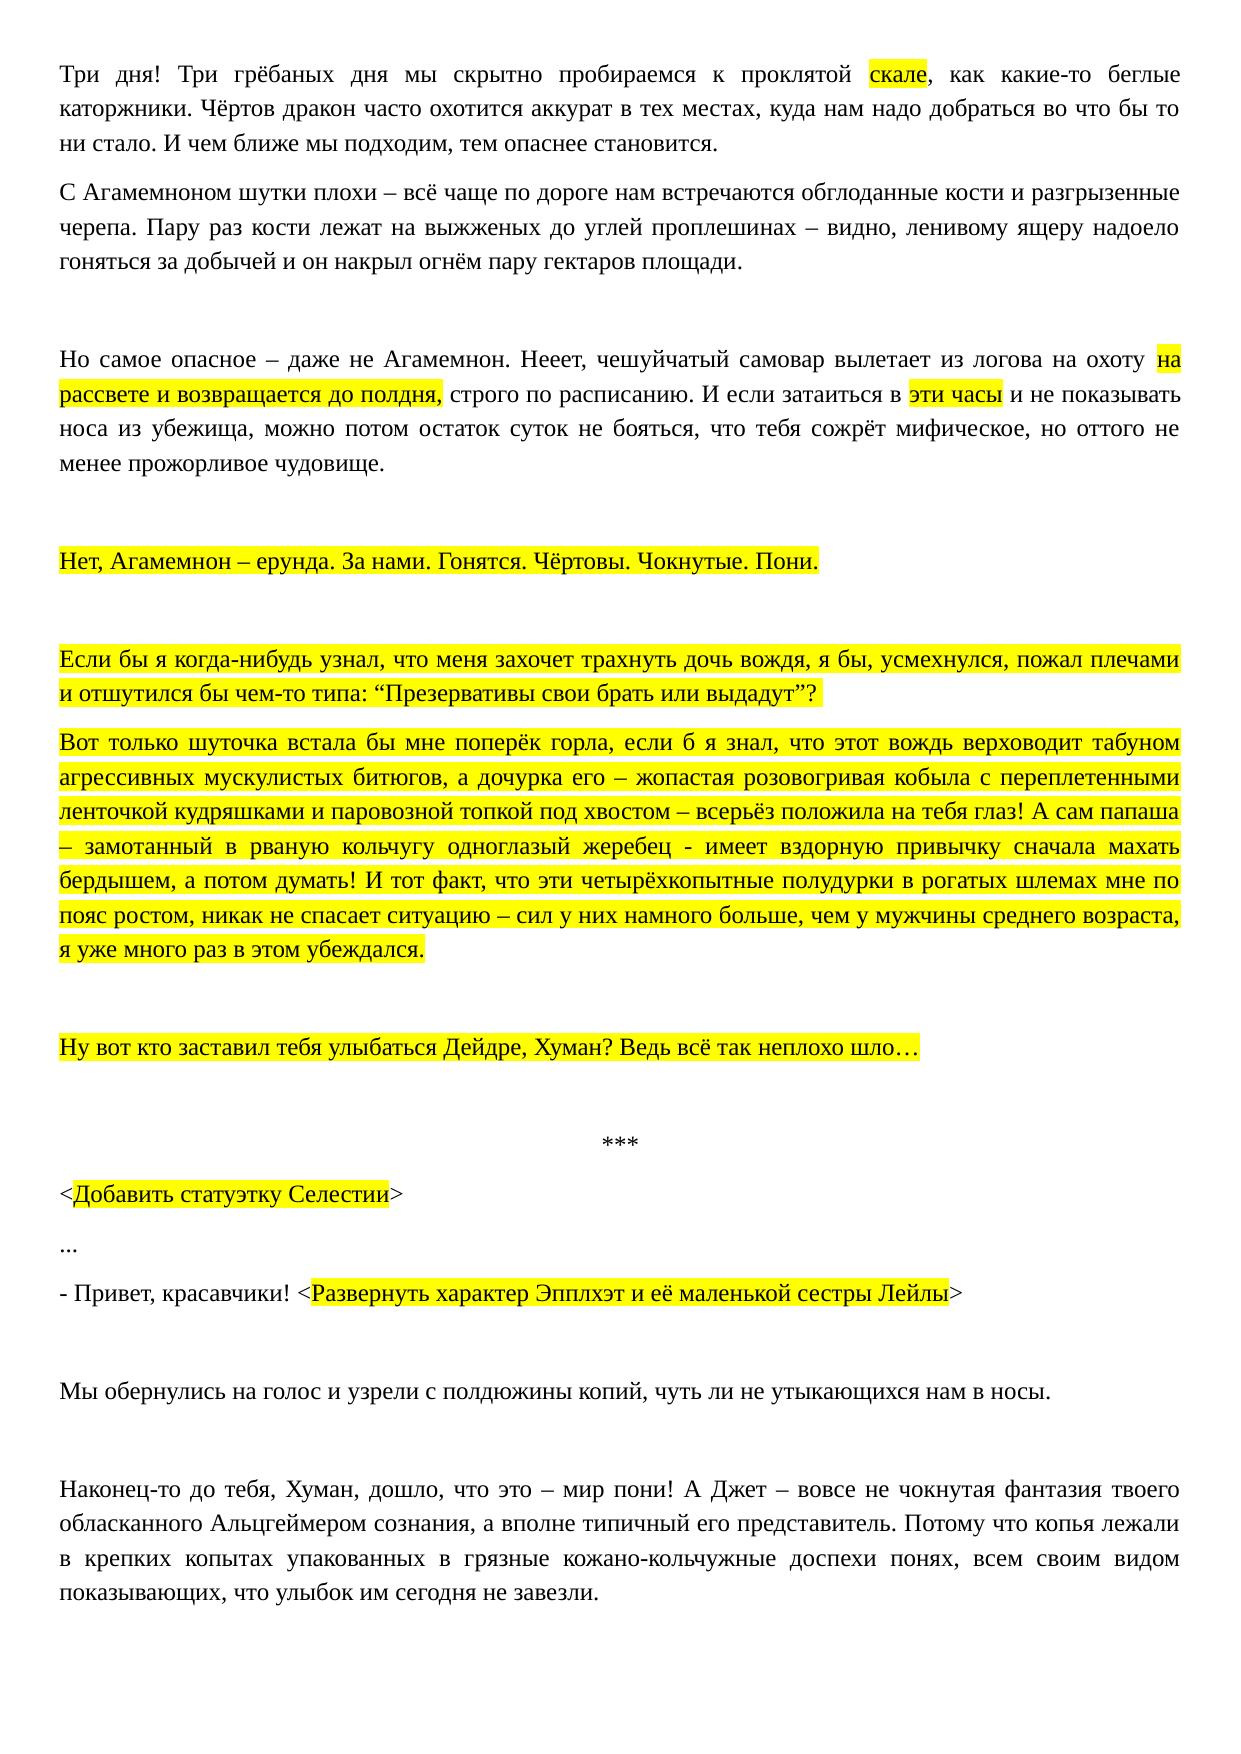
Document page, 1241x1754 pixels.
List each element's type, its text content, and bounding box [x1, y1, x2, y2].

text <Добавить статуэтку Селестии> [59, 1179, 1181, 1208]
text С Агамемноном шутки плохи – всё чаще по дороге нам встречаются обглоданные кости и разгрызенные черепа. Пару раз кости лежат на выжженых до углей проплешинах – видно, ленивому ящеру надоело гоняться за добычей и он накрыл огнём пару гектаров площади. [59, 177, 1181, 275]
text *** [59, 1131, 1181, 1159]
text - Привет, красавчики! <Развернуть характер Эпплхэт и её маленькой сестры Лейлы> [59, 1278, 1181, 1306]
text Нет, Агамемнон – ерунда. За нами. Гонятся. Чёртовы. Чокнутые. Пони. [59, 546, 1181, 574]
text Наконец-то до тебя, Хуман, дошло, что это – мир пони! А Джет – вовсе не чокнутая фантазия твоего обласканного Альцгеймером сознания, а вполне типичный его представитель. Потому что копья лежали в крепких копытах упакованных в грязные кожано-кольчужные доспехи понях, всем своим видом показывающих, что улыбок им сегодня не завезли. [59, 1474, 1181, 1606]
text Если бы я когда-нибудь узнал, что меня захочет трахнуть дочь вождя, я бы, усмехнулся, пожал плечами и отшутился бы чем-то типа: “Презервативы свои брать или выдадут”? [59, 644, 1181, 707]
text ... [59, 1229, 1181, 1257]
text Три дня! Три грёбаных дня мы скрытно пробираемся к проклятой скале, как какие-то беглые каторжники. Чёртов дракон часто охотится аккурат в тех местах, куда нам надо добраться во что бы то ни стало. И чем ближе мы подходим, тем опаснее становится. [59, 59, 1181, 157]
text Но самое опасное – даже не Агамемнон. Нееет, чешуйчатый самовар вылетает из логова на охоту на рассвете и возвращается до полдня, строго по расписанию. И если затаиться в эти часы и не показывать носа из убежища, можно потом остаток суток не бояться, что тебя сожрёт мифическое, но оттого не менее прожорливое чудовище. [59, 344, 1181, 476]
text Мы обернулись на голос и узрели с полдюжины копий, чуть ли не утыкающихся нам в носы. [59, 1376, 1181, 1404]
text Вот только шуточка встала бы мне поперёк горла, если б я знал, что этот вождь верховодит табуном агрессивных мускулистых битюгов, а дочурка его – жопастая розовогривая кобыла с переплетенными ленточкой кудряшками и паровозной топкой под хвостом – всерьёз положила на тебя глаз! А сам папаша – замотанный в рваную кольчугу одноглазый жеребец - имеет вздорную привычку сначала махать бердышем, а потом думать! И тот факт, что эти четырёхкопытные полудурки в рогатых шлемах мне по пояс ростом, никак не спасает ситуацию – сил у них намного больше, чем у мужчины среднего возраста, я уже много раз в этом убеждался. [59, 727, 1181, 963]
text Ну вот кто заставил тебя улыбаться Дейдре, Хуман? Ведь всё так неплохо шло… [59, 1032, 1181, 1061]
